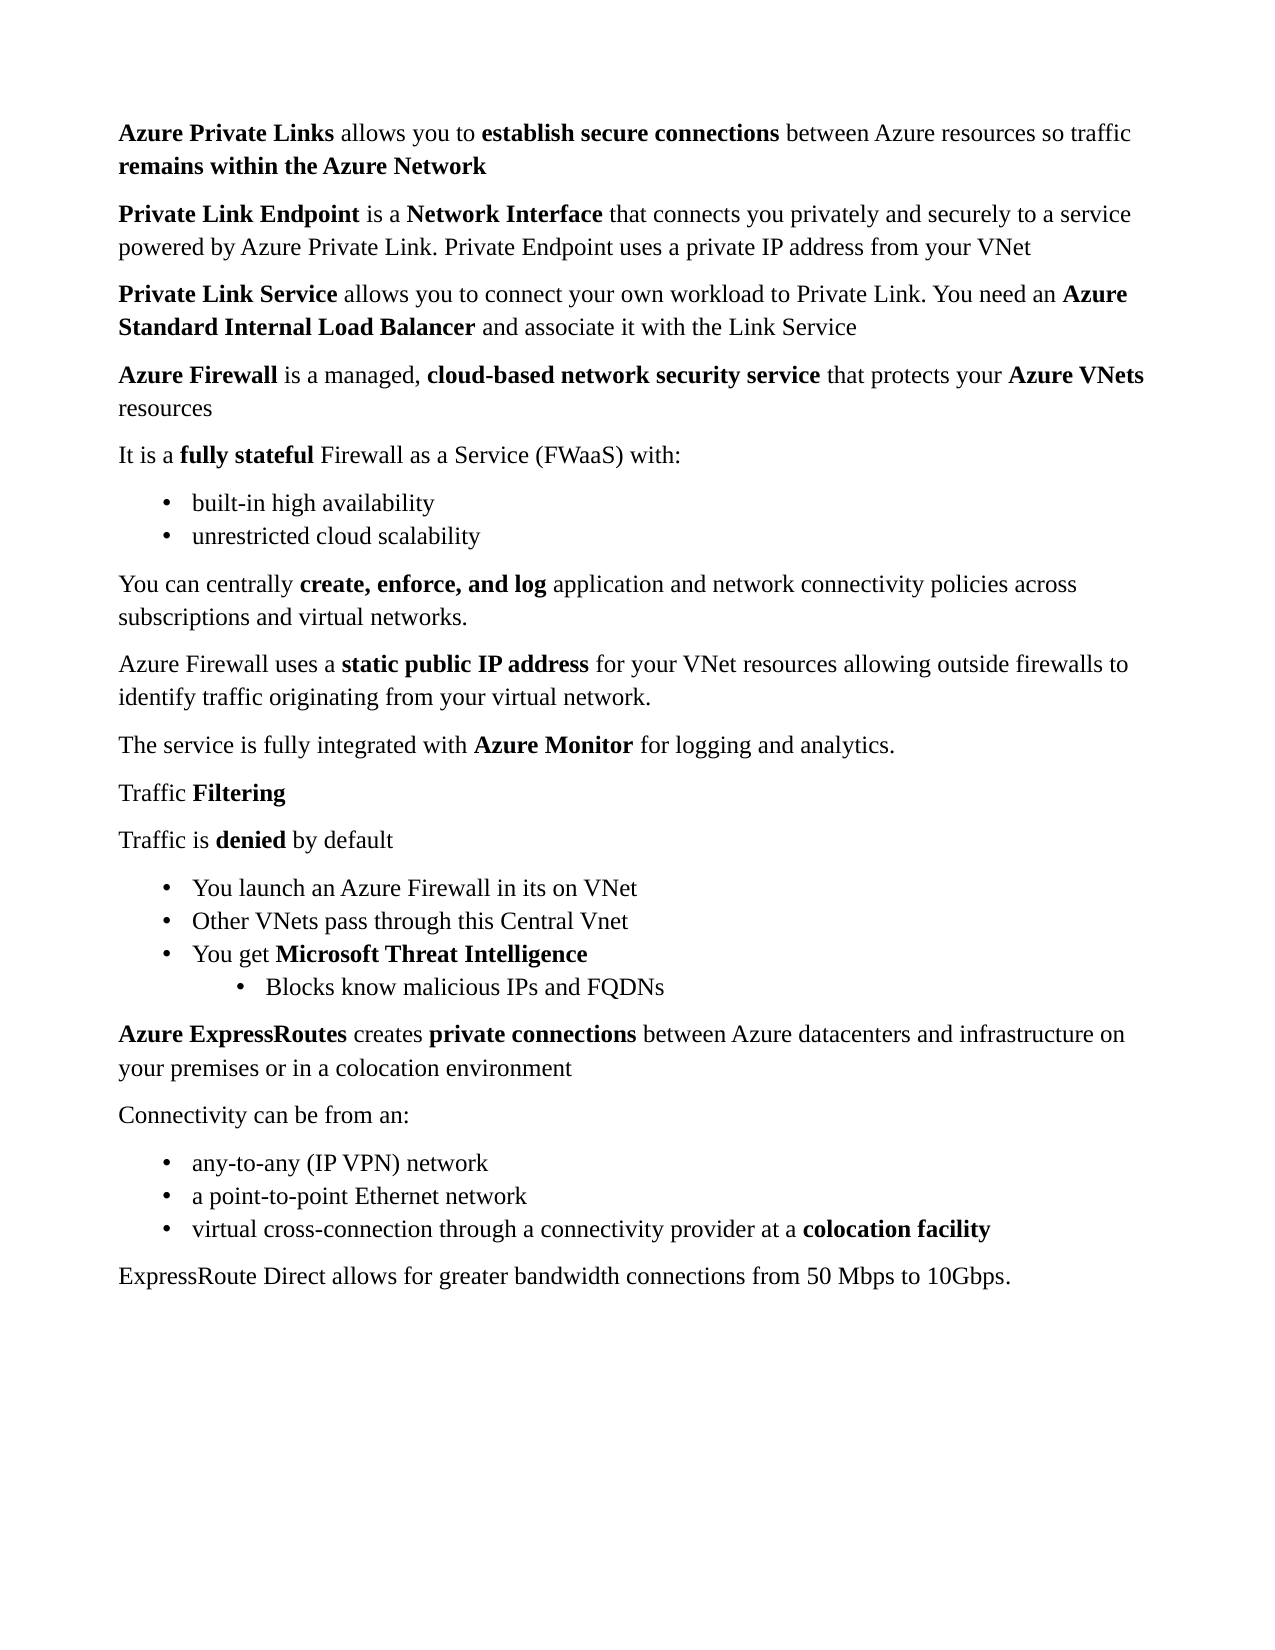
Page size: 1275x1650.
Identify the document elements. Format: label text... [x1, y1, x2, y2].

text Azure Private Links allows you to establish secure connections between Azure resources so traffic remains within the Azure Network [118, 118, 1157, 180]
text Azure Firewall is a managed, cloud-based network security service that protects your Azure VNets resources [118, 360, 1157, 422]
text Connectivity can be from an: [118, 1100, 1157, 1129]
text Azure ExpressRoutes creates private connections between Azure datacenters and infrastructure on your premises or in a colocation environment [118, 1019, 1157, 1081]
text Traffic is denied by default [118, 825, 1157, 854]
text It is a fully stateful Firewall as a Service (FWaaS) with: [118, 441, 1157, 469]
text ExpressRoute Direct allows for greater bandwidth connections from 50 Mbps to 10Gbps. [118, 1261, 1157, 1290]
list Other VNets pass through this Central Vnet [162, 906, 1157, 935]
list built-in high availability [162, 488, 1157, 517]
list virtual cross-connection through a connectivity provider at a colocation facility [162, 1214, 1157, 1243]
list You launch an Azure Firewall in its on VNet [162, 873, 1157, 902]
text You can centrally create, enforce, and log application and network connectivity policies across subscriptions and virtual networks. [118, 569, 1157, 631]
text Azure Firewall uses a static public IP address for your VNet resources allowing outside firewalls to identify traffic originating from your virtual network. [118, 649, 1157, 711]
text Private Link Endpoint is a Network Interface that connects you privately and securely to a service powered by Azure Private Link. Private Endpoint uses a private IP address from your VNet [118, 199, 1157, 261]
text Private Link Service allows you to connect your own workload to Private Link. You need an Azure Standard Internal Load Balancer and associate it with the Link Service [118, 279, 1157, 341]
list any-to-any (IP VPN) network [162, 1148, 1157, 1177]
text The service is fully integrated with Azure Monitor for logging and analytics. [118, 730, 1157, 759]
list a point-to-point Ethernet network [162, 1181, 1157, 1209]
list Blocks know malicious IPs and FQDNs [236, 972, 1157, 1001]
list unrestricted cloud scalability [162, 521, 1157, 550]
text Traffic Filtering [118, 778, 1157, 806]
list You get Microsoft Threat Intelligence [162, 939, 1157, 968]
